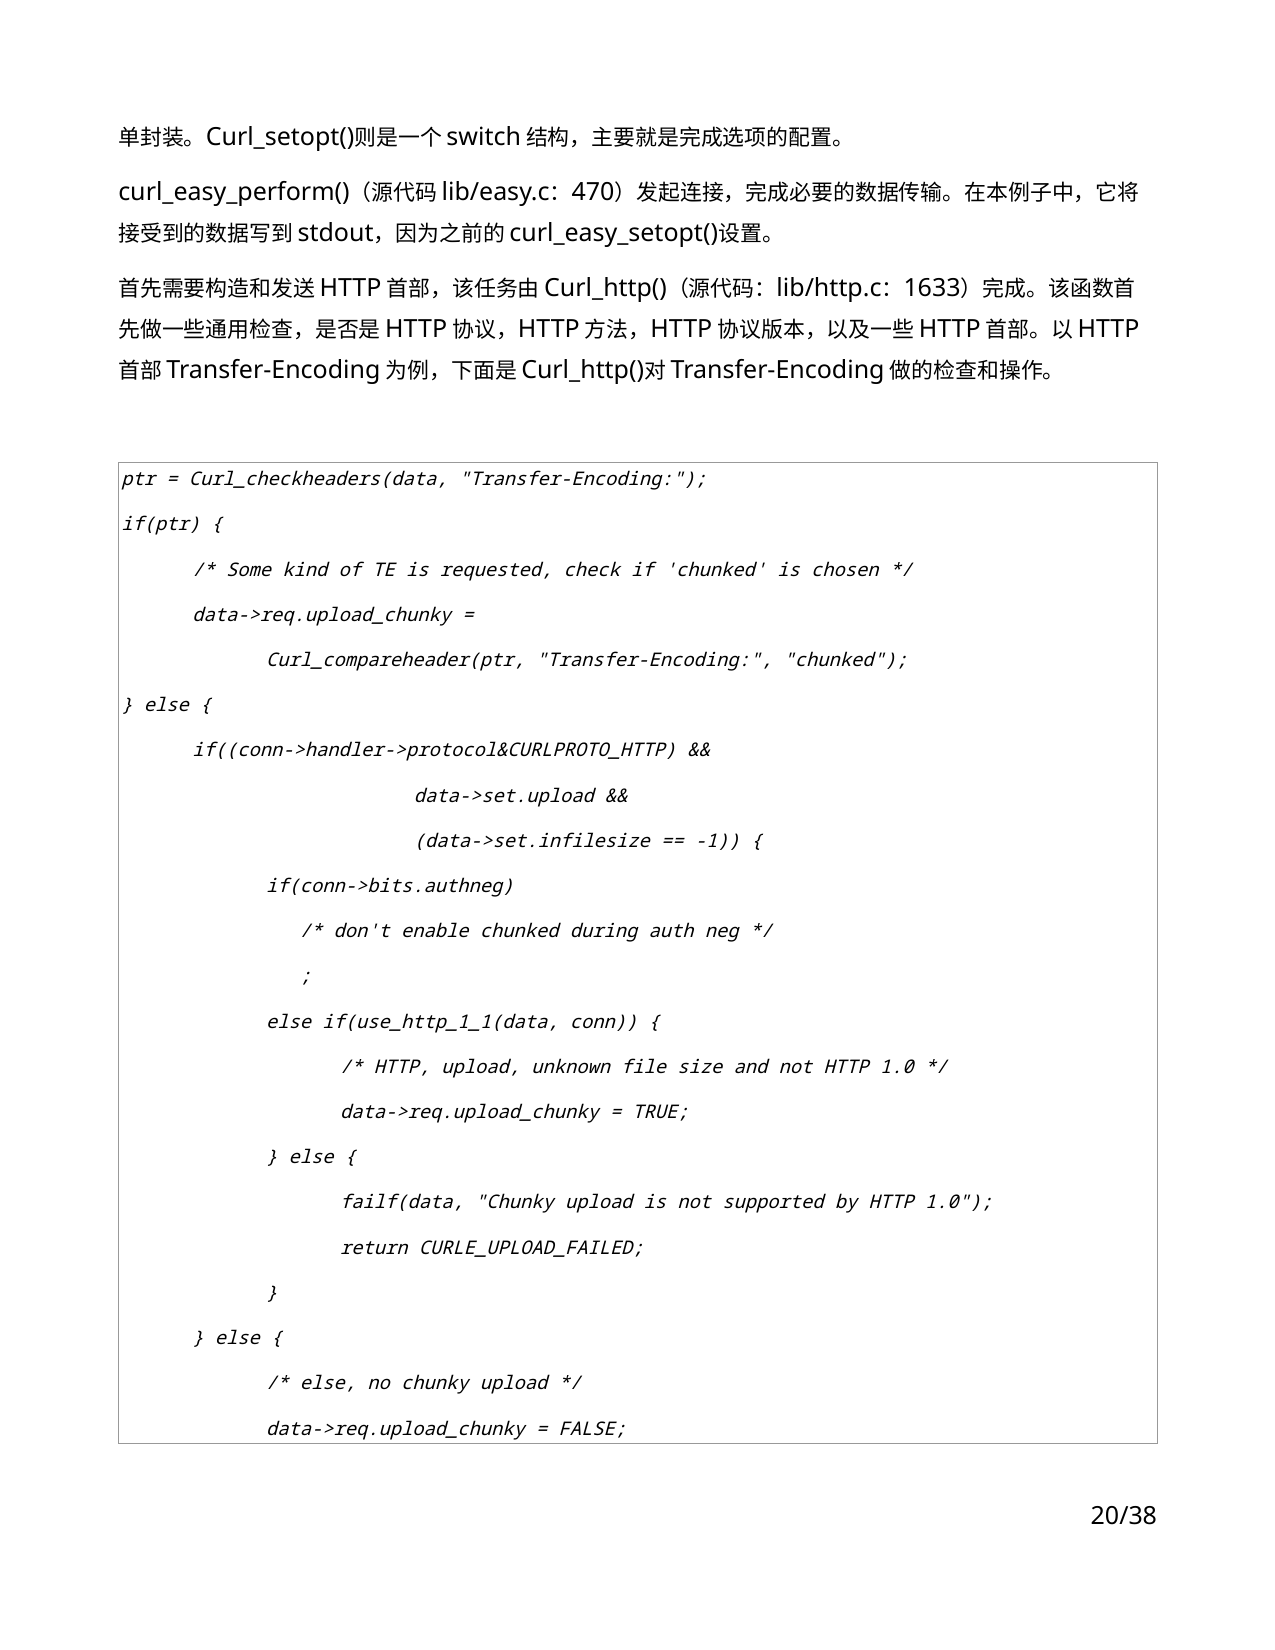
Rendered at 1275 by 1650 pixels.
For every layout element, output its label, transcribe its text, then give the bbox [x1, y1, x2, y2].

text ; [119, 959, 1157, 988]
text return CURLE_UPLOAD_FAILED; [119, 1231, 1157, 1259]
text failf(data, "Chunky upload is not supported by HTTP 1.0"); [119, 1186, 1157, 1214]
text else if(use_http_1_1(data, conn)) { [119, 1005, 1157, 1033]
text if((conn->handler->protocol&CURLPROTO_HTTP) && [119, 733, 1157, 762]
text /* Some kind of TE is requested, check if 'chunked' is chosen */ [119, 553, 1157, 581]
text curl_easy_perform()（源代码lib/easy.c：470）发起连接，完成必要的数据传输。在本例子中，它将接受到的数据写到stdout，因为之前的curl_easy_setopt()设置。 [118, 173, 1157, 248]
text 首先需要构造和发送HTTP首部，该任务由Curl_http()（源代码：lib/http.c：1633）完成。该函数首先做一些通用检查，是否是HTTP协议，HTTP方法，HTTP协议版本，以及一些HTTP首部。以HTTP首部Transfer-Encoding为例，下面是Curl_http()对Transfer-Encoding做的检查和操作。 [118, 270, 1157, 386]
text } else { [119, 688, 1157, 717]
text } else { [119, 1321, 1157, 1350]
text } [119, 1276, 1157, 1305]
text ptr = Curl_checkheaders(data, "Transfer-Encoding:"); [119, 463, 1157, 491]
text data->set.upload && [119, 779, 1157, 807]
text data->req.upload_chunky = [119, 598, 1157, 627]
text Curl_compareheader(ptr, "Transfer-Encoding:", "chunked"); [119, 643, 1157, 672]
text (data->set.infilesize == -1)) { [119, 824, 1157, 853]
text 单封装。Curl_setopt()则是一个switch结构，主要就是完成选项的配置。 [118, 118, 1157, 152]
text data->req.upload_chunky = TRUE; [119, 1095, 1157, 1124]
text /* HTTP, upload, unknown file size and not HTTP 1.0 */ [119, 1050, 1157, 1079]
text /* don't enable chunked during auth neg */ [119, 914, 1157, 943]
text if(conn->bits.authneg) [119, 869, 1157, 898]
text if(ptr) { [119, 507, 1157, 536]
text /* else, no chunky upload */ [119, 1366, 1157, 1395]
text data->req.upload_chunky = FALSE; [119, 1412, 1157, 1443]
text } else { [119, 1140, 1157, 1169]
